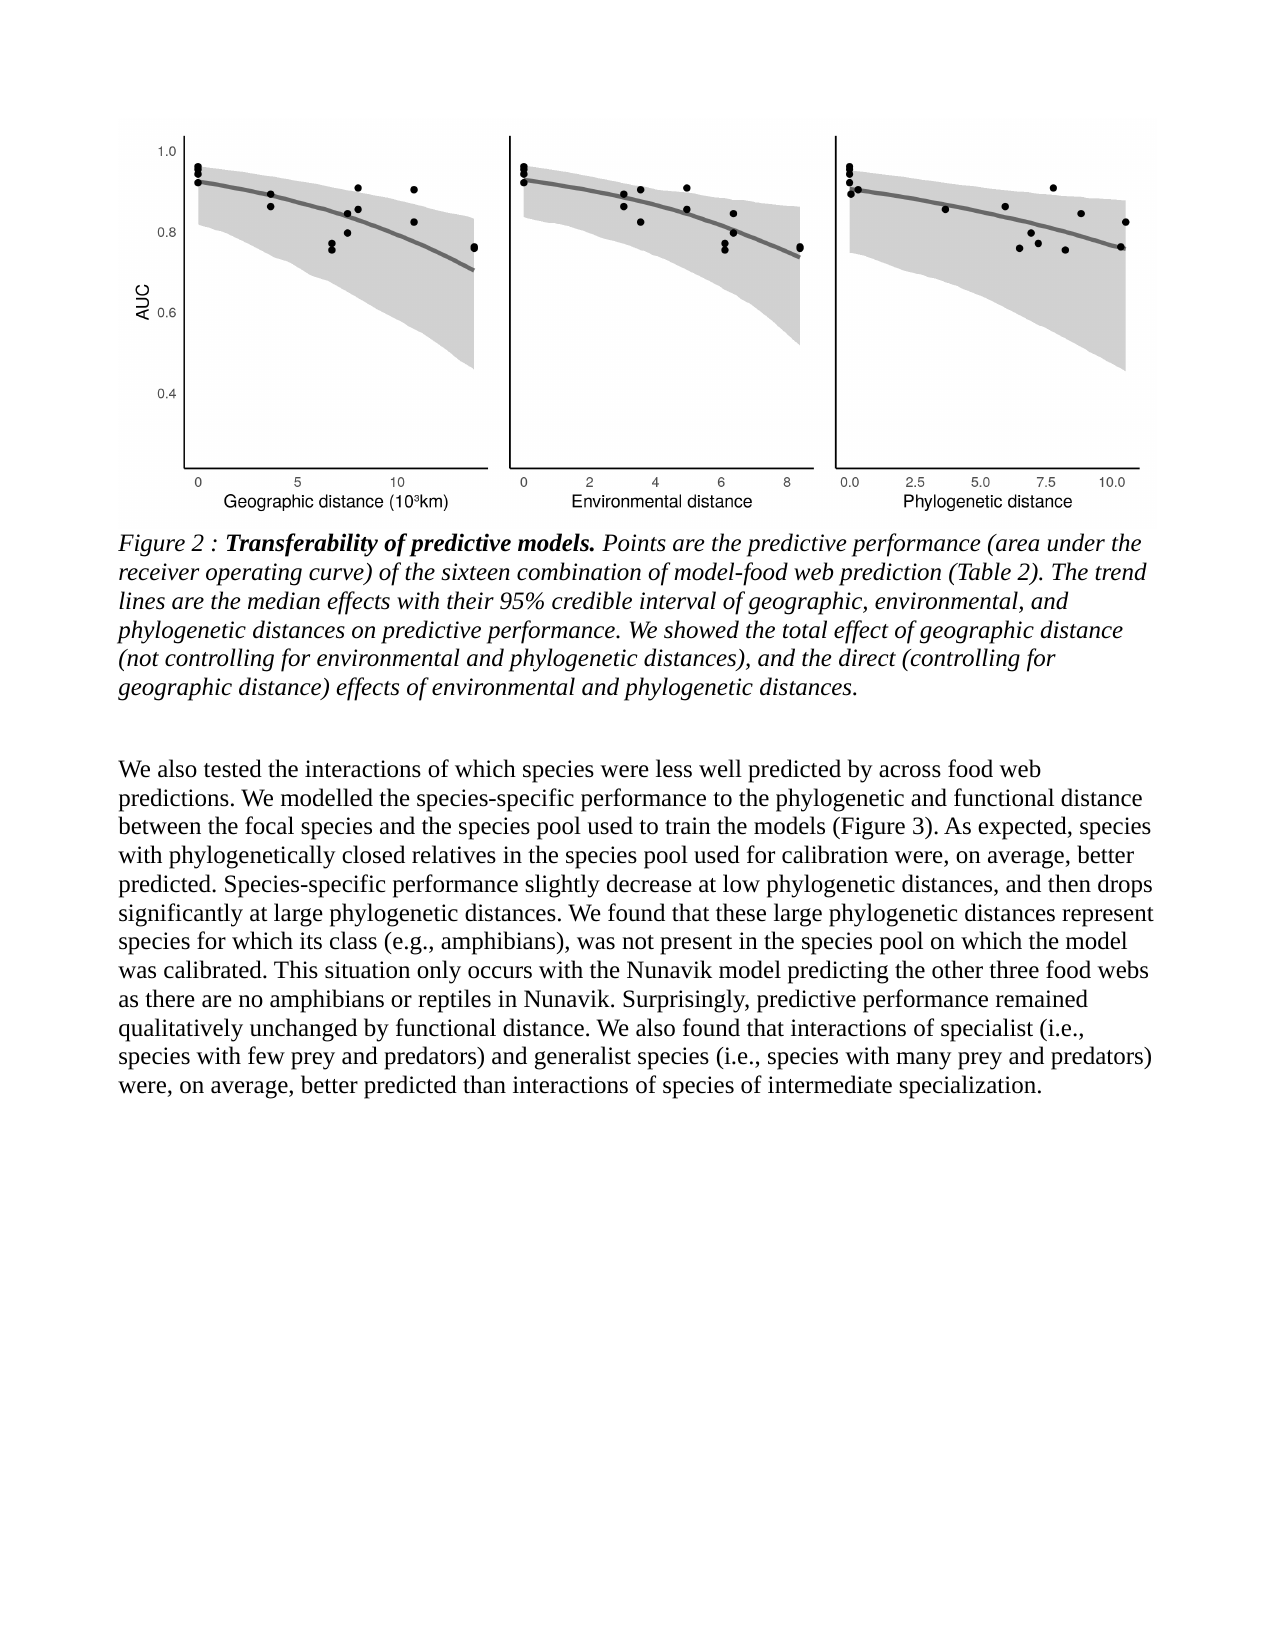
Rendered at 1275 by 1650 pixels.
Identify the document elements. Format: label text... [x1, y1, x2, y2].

text We also tested the interactions of which species were less well predicted by across food web predictions. We modelled the species-specific performance to the phylogenetic and functional distance between the focal species and the species pool used to train the models (Figure 3). As expected, species with phylogenetically closed relatives in the species pool used for calibration were, on average, better predicted. Species-specific performance slightly decrease at low phylogenetic distances, and then drops significantly at large phylogenetic distances. We found that these large phylogenetic distances represent species for which its class (e.g., amphibians), was not present in the species pool on which the model was calibrated. This situation only occurs with the Nunavik model predicting the other three food webs as there are no amphibians or reptiles in Nunavik. Surprisingly, predictive performance remained qualitatively unchanged by functional distance. We also found that interactions of specialist (i.e., species with few prey and predators) and generalist species (i.e., species with many prey and predators) were, on average, better predicted than interactions of species of intermediate specialization. [118, 754, 1157, 1099]
text Figure 2 : Transferability of predictive models. Points are the predictive performance (area under the receiver operating curve) of the sixteen combination of model-food web prediction (Table 2). The trend lines are the median effects with their 95% credible interval of geographic, environmental, and phylogenetic distances on predictive performance. We showed the total effect of geographic distance (not controlling for environmental and phylogenetic distances), and the direct (controlling for geographic distance) effects of environmental and phylogenetic distances. [118, 529, 1157, 701]
picture [118, 118, 1157, 529]
